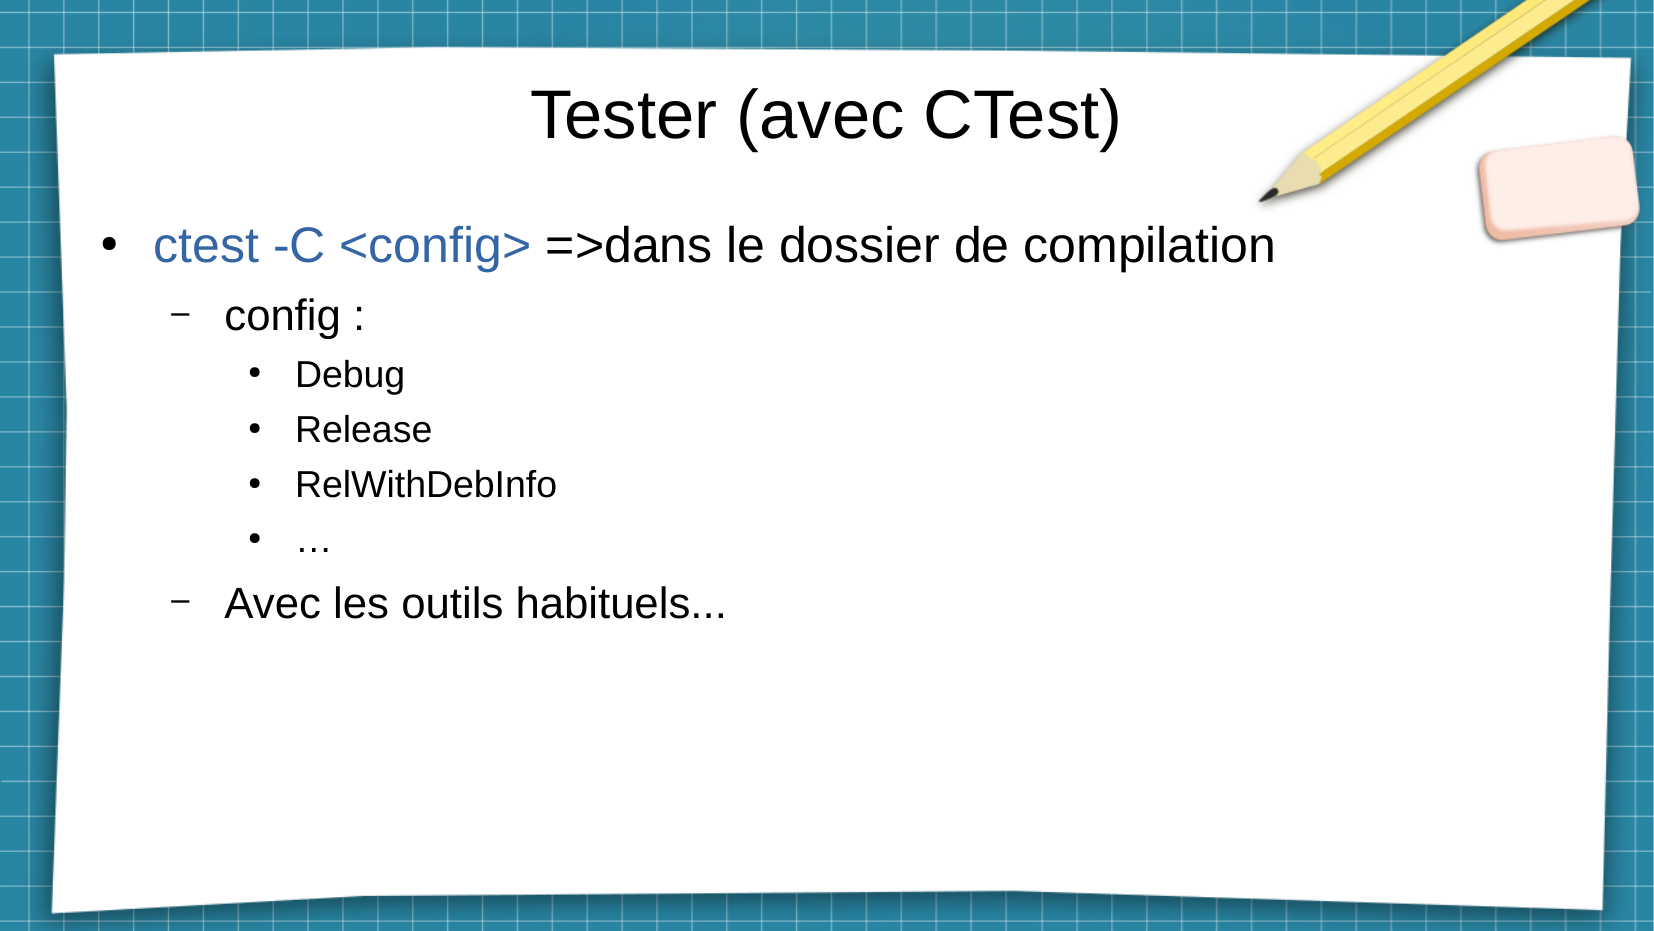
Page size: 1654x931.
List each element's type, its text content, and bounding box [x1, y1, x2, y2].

picture [0, 0, 1654, 931]
title Tester (avec CTest) [82, 37, 1571, 193]
list ctest -C <config> =>dans le dossier de compilation config : Debug Release RelWithDebInfo … Avec les outils habituels... [82, 217, 1571, 758]
